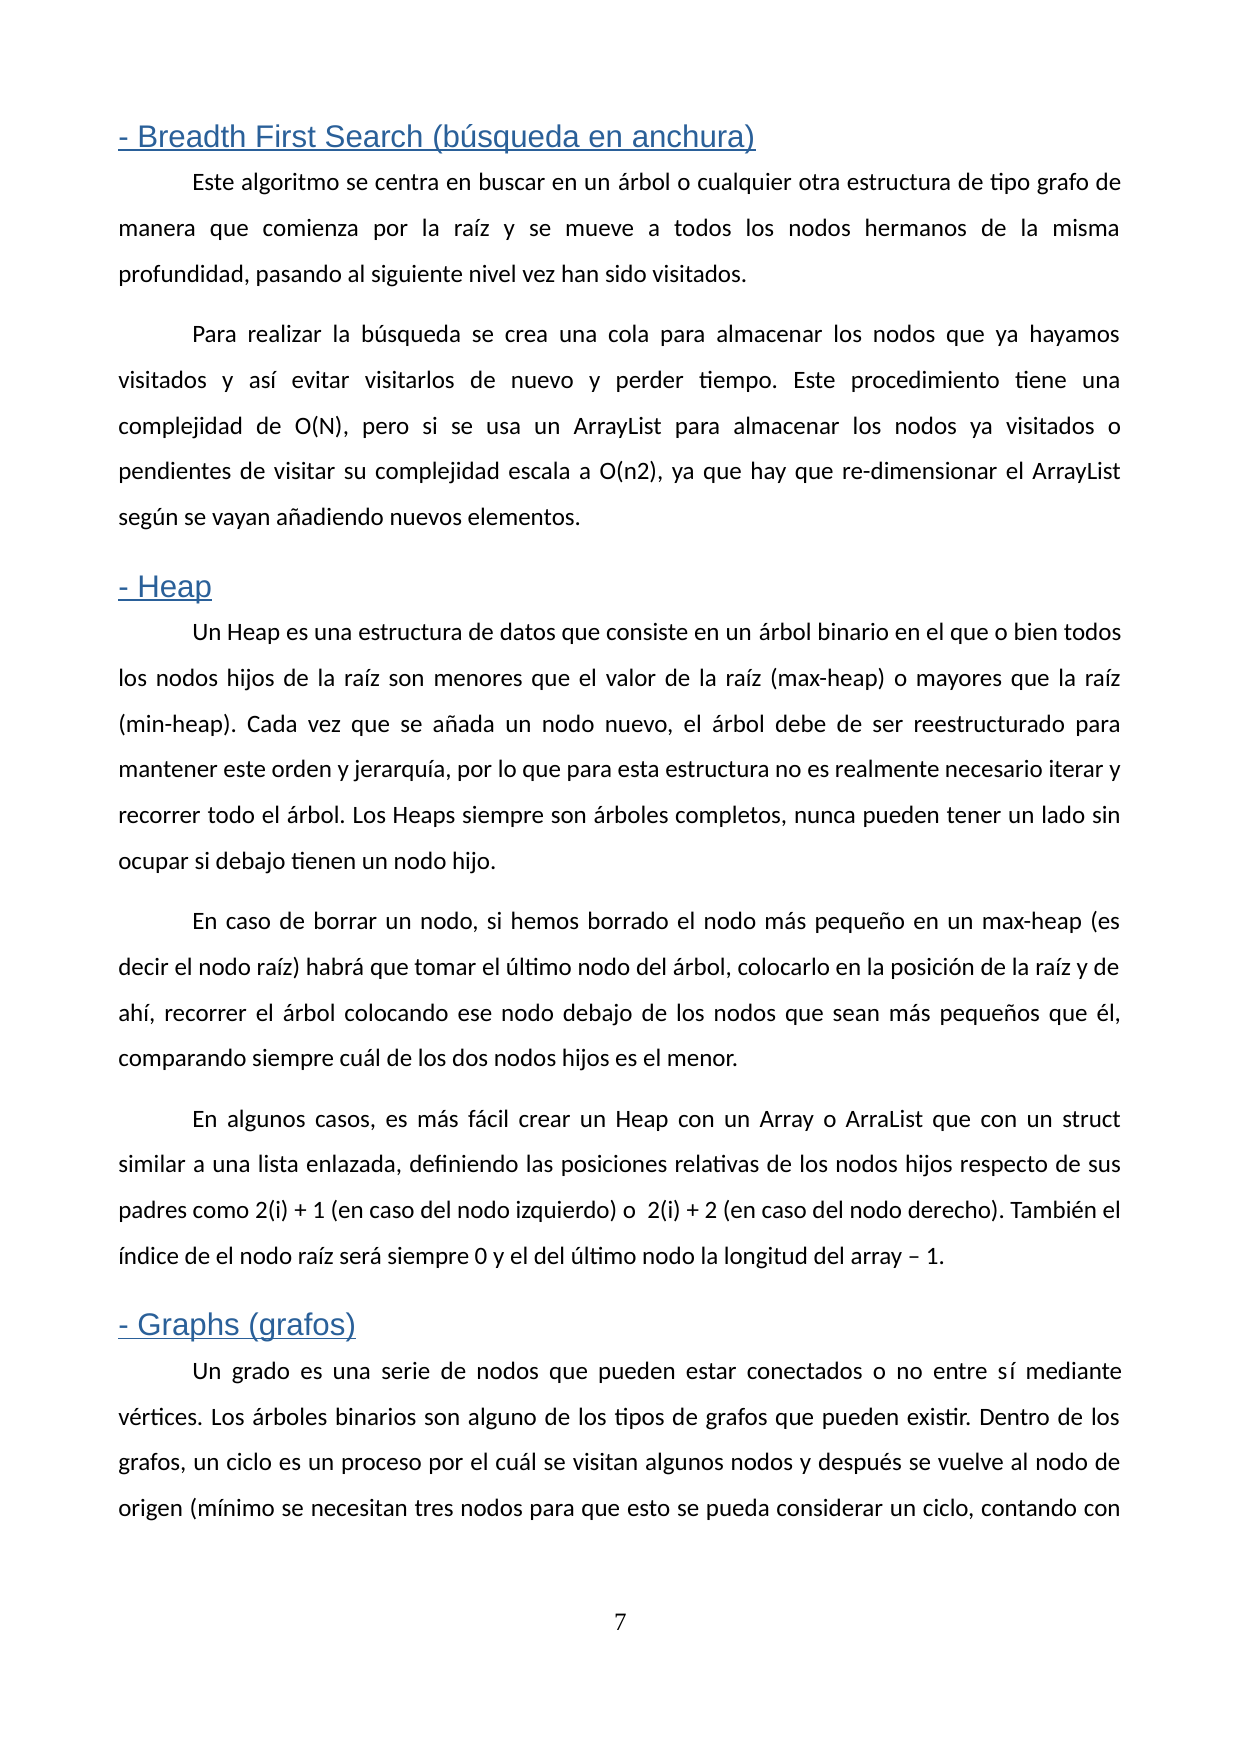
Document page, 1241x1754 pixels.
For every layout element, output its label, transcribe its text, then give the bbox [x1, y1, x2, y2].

text Para realizar la búsqueda se crea una cola para almacenar los nodos que ya hayamos visitados y así evitar visitarlos de nuevo y perder tiempo. Este procedimiento tiene una complejidad de O(N), pero si se usa un ArrayList para almacenar los nodos ya visitados o pendientes de visitar su complejidad escala a O(n2), ya que hay que re-dimensionar el ArrayList según se vayan añadiendo nuevos elementos. [118, 318, 1122, 532]
text Un grado es una serie de nodos que pueden estar conectados o no entre sí mediante vértices. Los árboles binarios son alguno de los tipos de grafos que pueden existir. Dentro de los grafos, un ciclo es un proceso por el cuál se visitan algunos nodos y después se vuelve al nodo de origen (mínimo se necesitan tres nodos para que esto se pueda considerar un ciclo, contando con [118, 1355, 1122, 1523]
text Este algoritmo se centra en buscar en un árbol o cualquier otra estructura de tipo grafo de manera que comienza por la raíz y se mueve a todos los nodos hermanos de la misma profundidad, pasando al siguiente nivel vez han sido visitados. [118, 167, 1122, 288]
subtitle - Graphs (grafos) [118, 1306, 1122, 1342]
text Un Heap es una estructura de datos que consiste en un árbol binario en el que o bien todos los nodos hijos de la raíz son menores que el valor de la raíz (max-heap) o mayores que la raíz (min-heap). Cada vez que se añada un nodo nuevo, el árbol debe de ser reestructurado para mantener este orden y jerarquía, por lo que para esta estructura no es realmente necesario iterar y recorrer todo el árbol. Los Heaps siempre son árboles completos, nunca pueden tener un lado sin ocupar si debajo tienen un nodo hijo. [118, 616, 1122, 875]
text En caso de borrar un nodo, si hemos borrado el nodo más pequeño en un max-heap (es decir el nodo raíz) habrá que tomar el último nodo del árbol, colocarlo en la posición de la raíz y de ahí, recorrer el árbol colocando ese nodo debajo de los nodos que sean más pequeños que él, comparando siempre cuál de los dos nodos hijos es el menor. [118, 905, 1122, 1073]
text En algunos casos, es más fácil crear un Heap con un Array o ArraList que con un struct similar a una lista enlazada, definiendo las posiciones relativas de los nodos hijos respecto de sus padres como 2(i) + 1 (en caso del nodo izquierdo) o 2(i) + 2 (en caso del nodo derecho). También el índice de el nodo raíz será siempre 0 y el del último nodo la longitud del array – 1. [118, 1103, 1122, 1270]
subtitle - Heap [118, 568, 1122, 604]
subtitle - Breadth First Search (búsqueda en anchura) [118, 118, 1122, 154]
